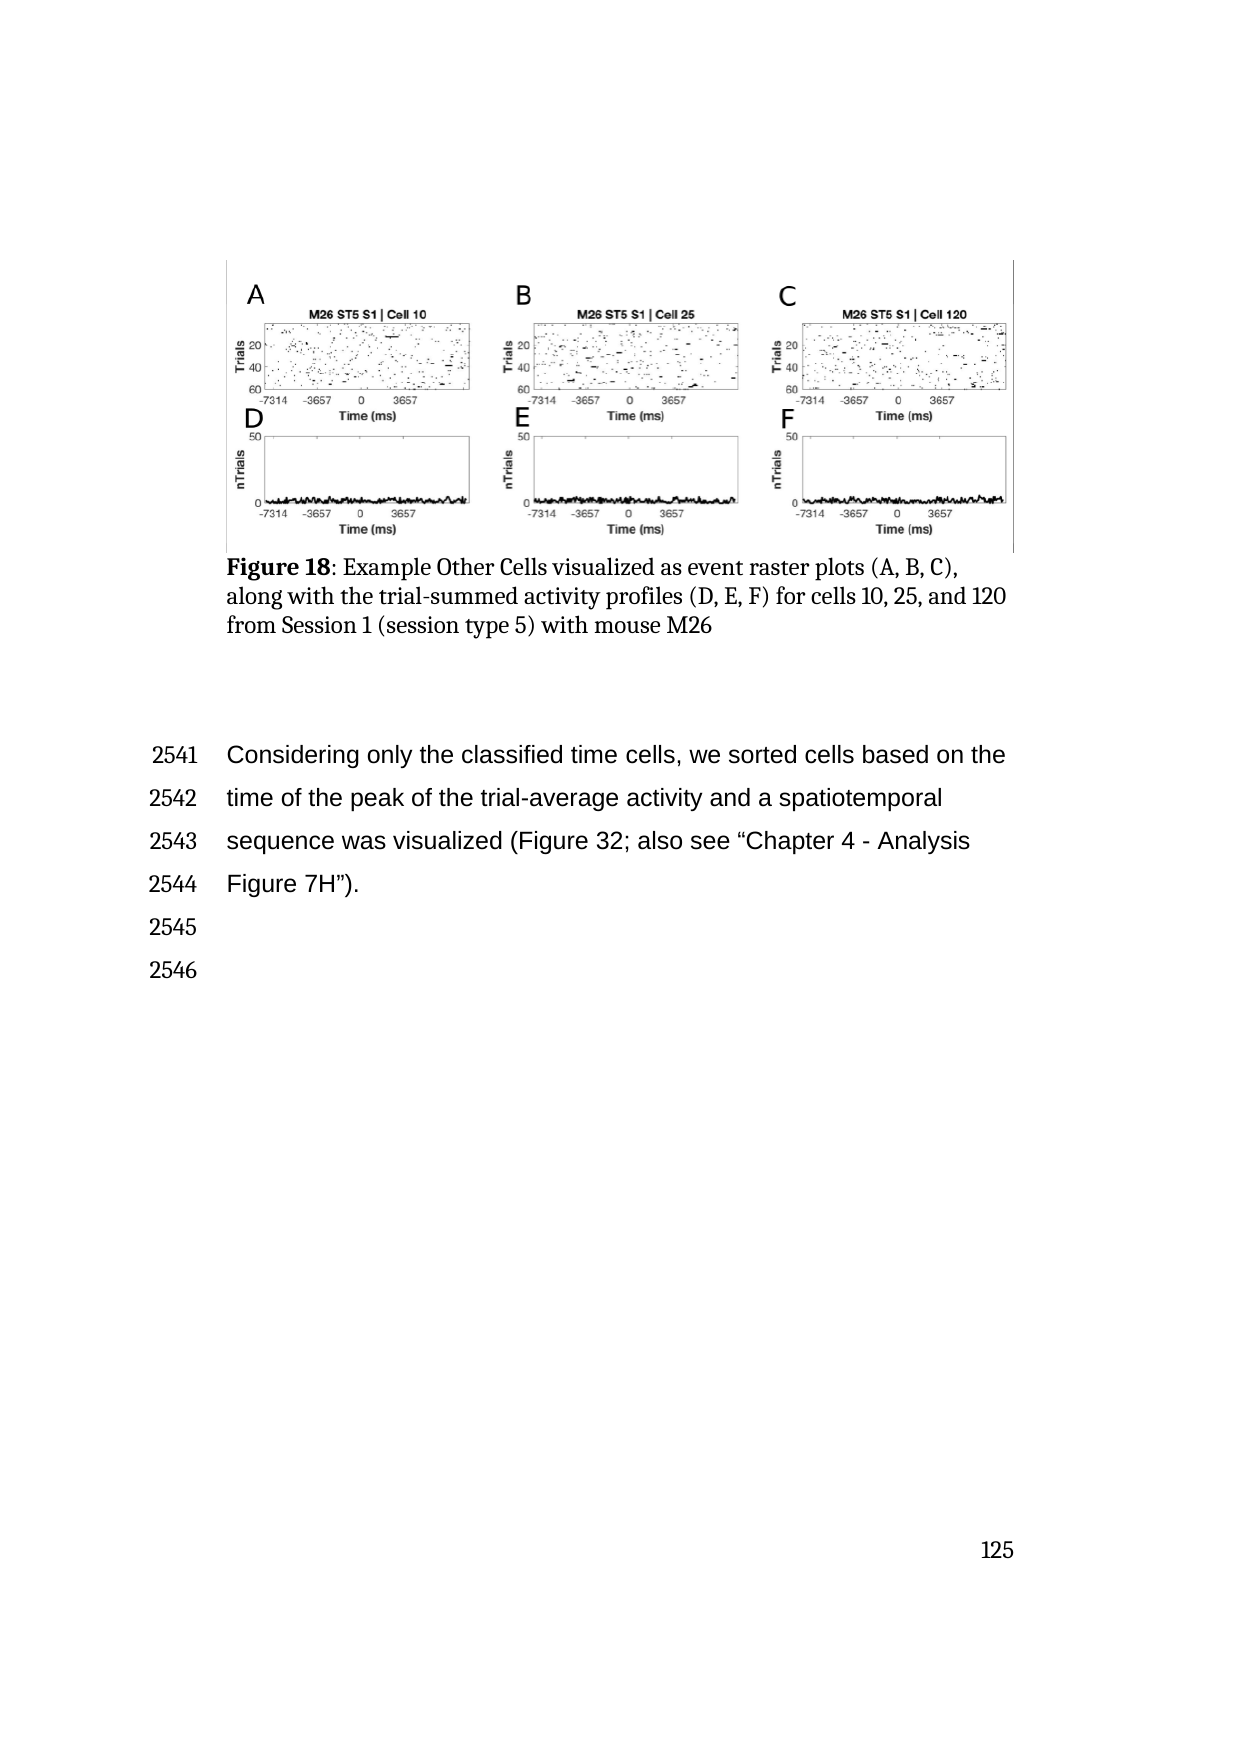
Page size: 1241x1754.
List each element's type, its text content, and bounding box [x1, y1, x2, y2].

picture [226, 260, 1014, 553]
text Figure 31: Example Other Cells visualized as event raster plots (A, B, C), along with the trial-summed activity profiles (D, E, F) for cells 10, 25, and 120 from Session 1 (session type 5) with mouse M26 [226, 553, 1014, 639]
text Considering only the classified time cells, we sorted cells based on the time of the peak of the trial-average activity and a spatiotemporal sequence was visualized (Figure 32; also see “Chapter 4 - Analysis Figure 7H”). [226, 740, 1014, 898]
